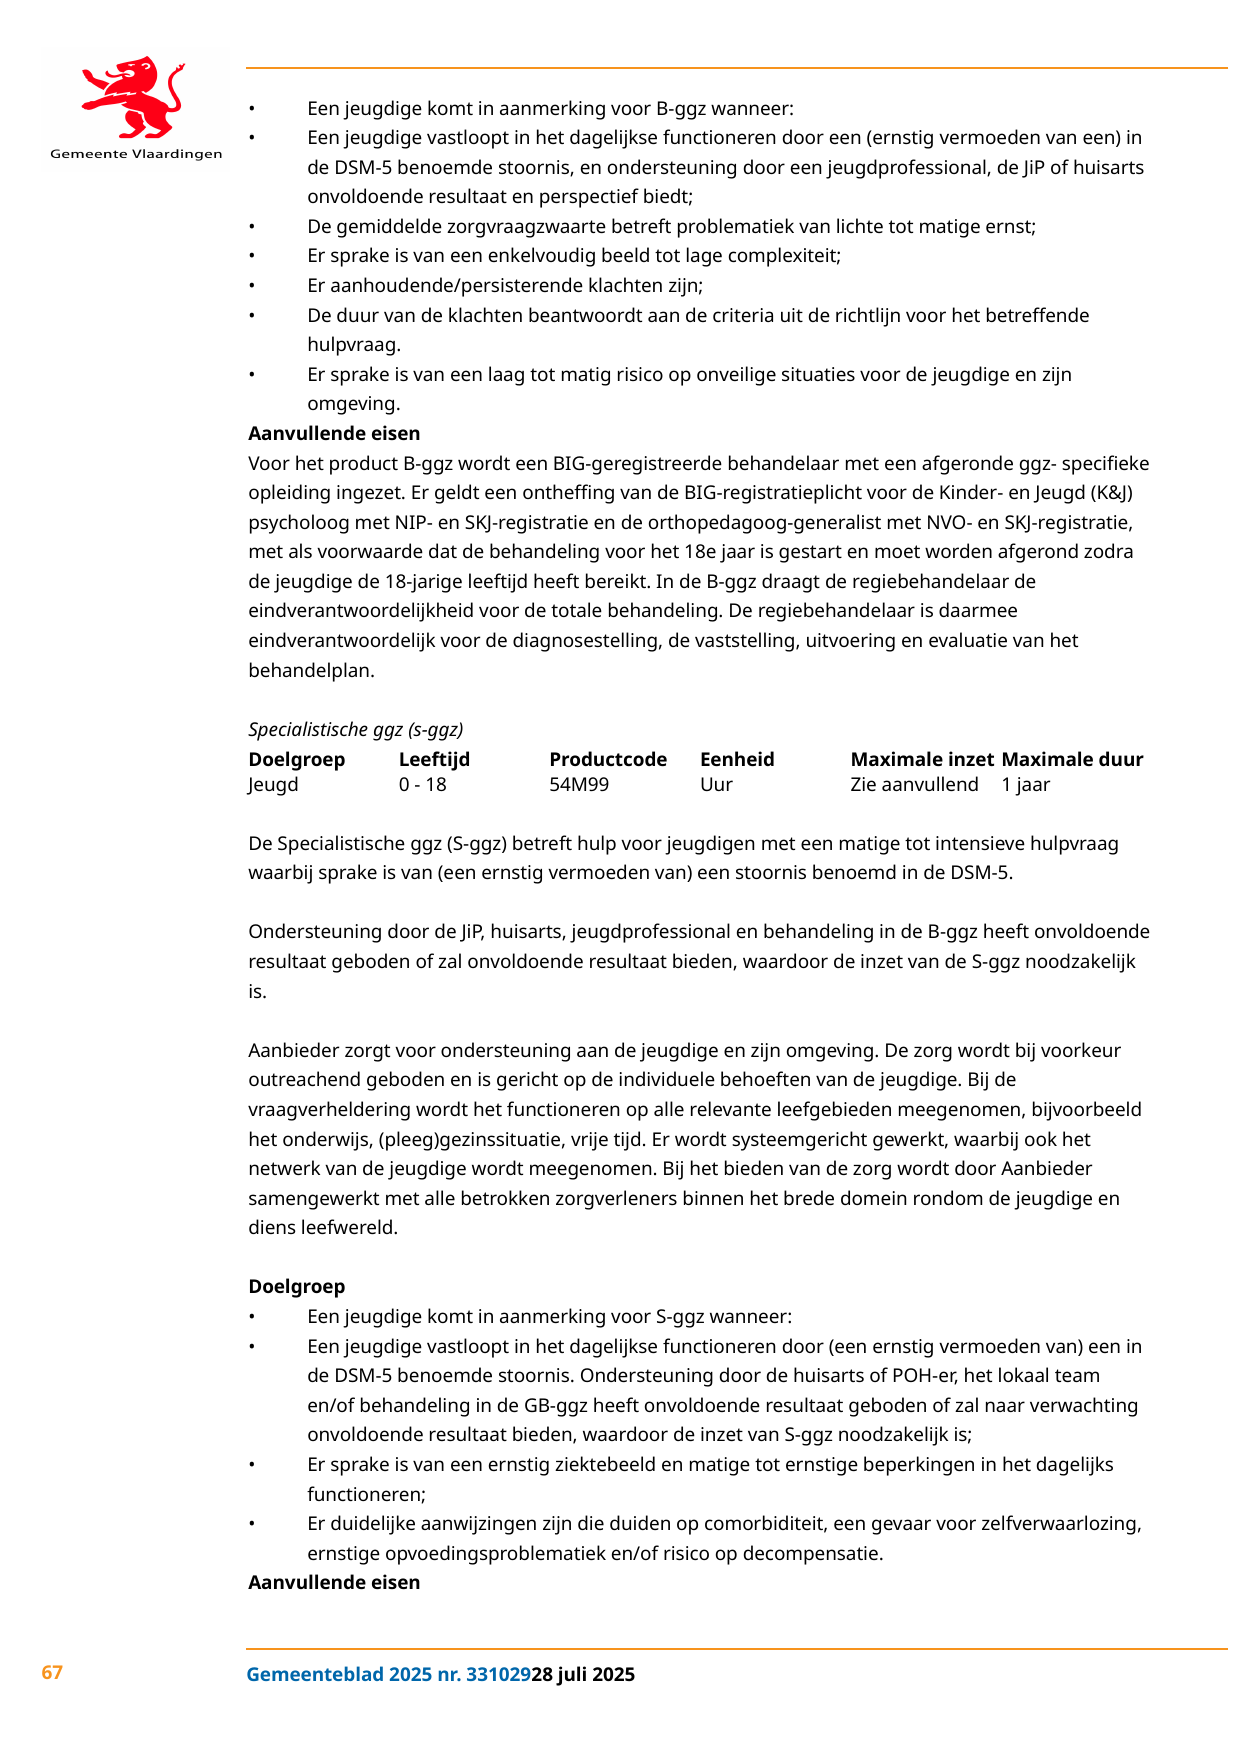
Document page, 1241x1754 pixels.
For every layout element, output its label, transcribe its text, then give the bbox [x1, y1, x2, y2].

picture [41, 47, 231, 172]
text Aanbieder zorgt voor ondersteuning aan de jeugdige en zijn omgeving. De zorg wordt bij voorkeur outreachend geboden en is gericht op de individuele behoeften van de jeugdige. Bij de vraagverheldering wordt het functioneren op alle relevante leefgebieden meegenomen, bijvoorbeeld het onderwijs, (pleeg)gezinssituatie, vrije tijd. Er wordt systeemgericht gewerkt, waarbij ook het netwerk van de jeugdige wordt meegenomen. Bij het bieden van de zorg wordt door Aanbieder samengewerkt met alle betrokken zorgverleners binnen het brede domein rondom de jeugdige en diens leefwereld. [248, 1037, 1152, 1240]
list Een jeugdige komt in aanmerking voor B-ggz wanneer: [248, 95, 1152, 121]
list De gemiddelde zorgvraagzwaarte betreft problematiek van lichte tot matige ernst; [248, 213, 1152, 239]
list Er duidelijke aanwijzingen zijn die duiden op comorbiditeit, een gevaar voor zelfverwaarlozing, ernstige opvoedingsproblematiek en/of risico op decompensatie. [248, 1510, 1152, 1566]
table_header Maximale duur [1001, 746, 1152, 771]
table_header Eenheid [700, 746, 850, 771]
table_cell 0 - 18 [399, 771, 549, 797]
table_header Leeftijd [399, 746, 549, 771]
text Specialistische ggz (s-ggz) [248, 716, 1152, 742]
text Aanvullende eisen [248, 1569, 1152, 1595]
text Doelgroep [248, 1274, 1152, 1299]
table_cell Jeugd [248, 771, 398, 797]
text De Specialistische ggz (S-ggz) betreft hulp voor jeugdigen met een matige tot intensieve hulpvraag waarbij sprake is van (een ernstig vermoeden van) een stoornis benoemd in de DSM-5. [248, 830, 1152, 885]
list Er sprake is van een ernstig ziektebeeld en matige tot ernstige beperkingen in het dagelijks functioneren; [248, 1451, 1152, 1507]
list Er sprake is van een laag tot matig risico op onveilige situaties voor de jeugdige en zijn omgeving. [248, 361, 1152, 416]
list Een jeugdige komt in aanmerking voor S-ggz wanneer: [248, 1303, 1152, 1329]
table_header Doelgroep [248, 746, 398, 771]
list Een jeugdige vastloopt in het dagelijkse functioneren door een (ernstig vermoeden van een) in de DSM-5 benoemde stoornis, en ondersteuning door een jeugdprofessional, de JiP of huisarts onvoldoende resultaat en perspectief biedt; [248, 124, 1152, 209]
text Ondersteuning door de JiP, huisarts, jeugdprofessional en behandeling in de B-ggz heeft onvoldoende resultaat geboden of zal onvoldoende resultaat bieden, waardoor de inzet van de S-ggz noodzakelijk is. [248, 919, 1152, 1004]
table_cell 54M99 [549, 771, 700, 797]
text Voor het product B-ggz wordt een BIG-geregistreerde behandelaar met een afgeronde ggz- specifieke opleiding ingezet. Er geldt een ontheffing van de BIG-registratieplicht voor de Kinder- en Jeugd (K&J) psycholoog met NIP- en SKJ-registratie en de orthopedagoog-generalist met NVO- en SKJ-registratie, met als voorwaarde dat de behandeling voor het 18e jaar is gestart en moet worden afgerond zodra de jeugdige de 18-jarige leeftijd heeft bereikt. In de B-ggz draagt de regiebehandelaar de eindverantwoordelijkheid voor de totale behandeling. De regiebehandelaar is daarmee eindverantwoordelijk voor de diagnosestelling, de vaststelling, uitvoering en evaluatie van het behandelplan. [248, 450, 1152, 683]
table_cell Zie aanvullend [850, 771, 1001, 797]
table_cell Uur [700, 771, 850, 797]
list Er sprake is van een enkelvoudig beeld tot lage complexiteit; [248, 243, 1152, 268]
table_header Productcode [549, 746, 700, 771]
text Aanvullende eisen [248, 420, 1152, 446]
list Een jeugdige vastloopt in het dagelijkse functioneren door (een ernstig vermoeden van) een in de DSM-5 benoemde stoornis. Ondersteuning door de huisarts of POH-er, het lokaal team en/of behandeling in de GB-ggz heeft onvoldoende resultaat geboden of zal naar verwachting onvoldoende resultaat bieden, waardoor de inzet van S-ggz noodzakelijk is; [248, 1333, 1152, 1447]
table_cell 1 jaar [1001, 771, 1152, 797]
list Er aanhoudende/persisterende klachten zijn; [248, 272, 1152, 298]
list De duur van de klachten beantwoordt aan de criteria uit de richtlijn voor het betreffende hulpvraag. [248, 302, 1152, 357]
table_header Maximale inzet [850, 746, 1001, 771]
